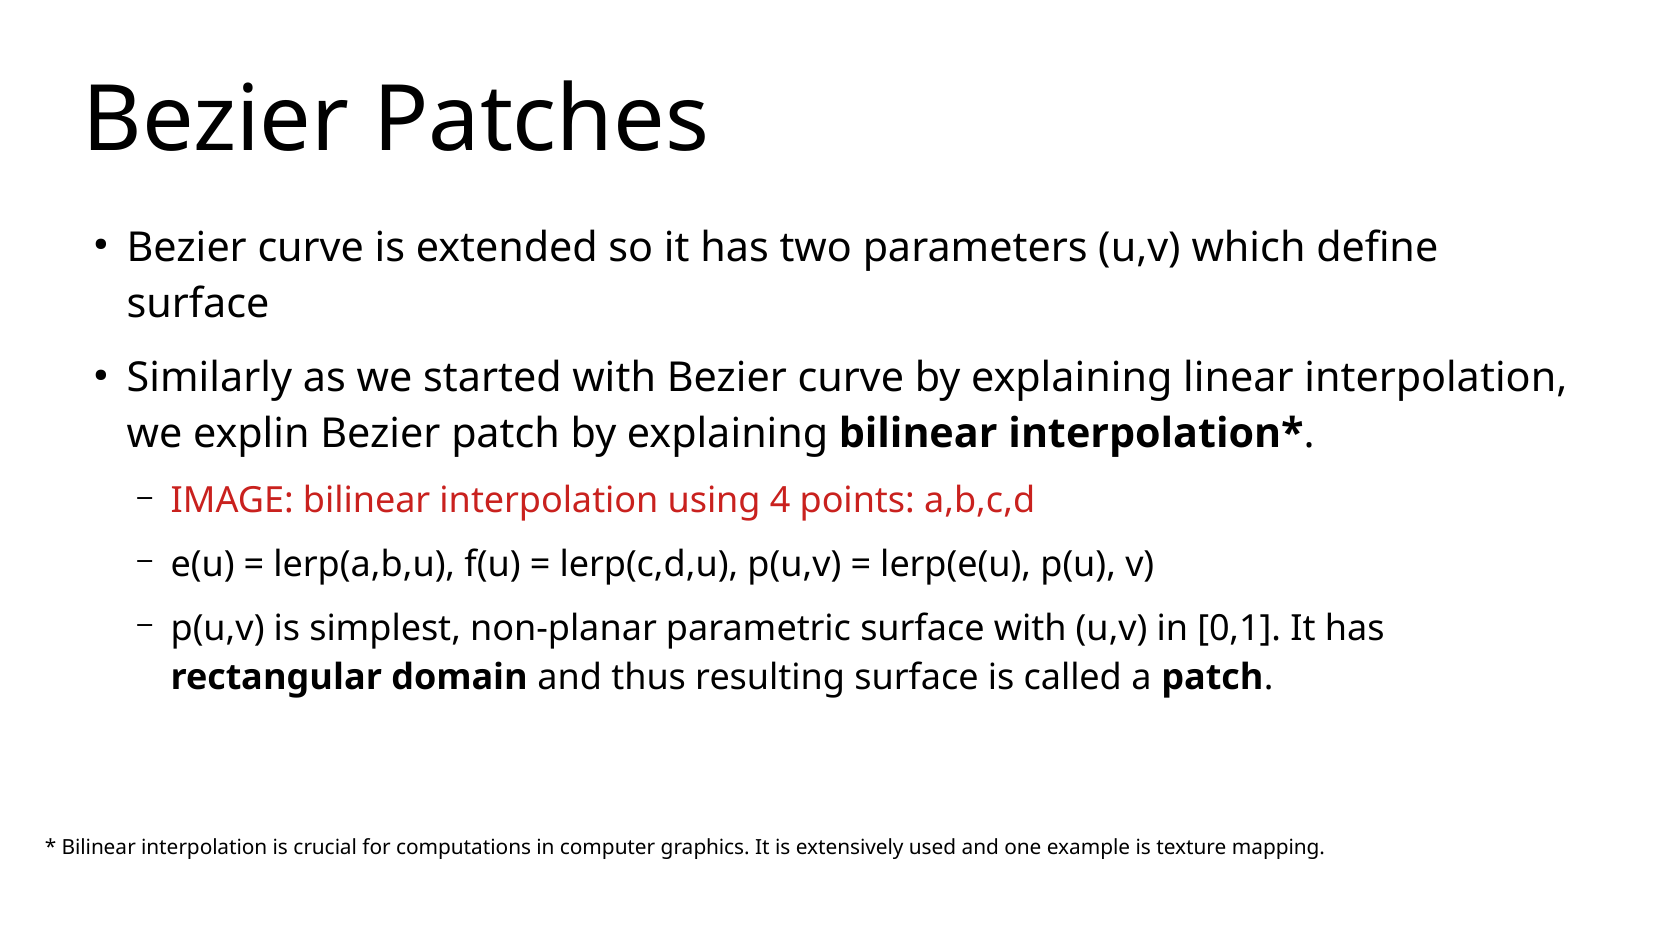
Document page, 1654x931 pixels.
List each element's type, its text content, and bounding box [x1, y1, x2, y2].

text_box * Bilinear interpolation is crucial for computations in computer graphics. It is extensively used and one example is texture mapping. [30, 825, 1636, 866]
list Bezier curve is extended so it has two parameters (u,v) which define surface Similarly as we started with Bezier curve by explaining linear interpolation, we explin Bezier patch by explaining bilinear interpolation*. IMAGE: bilinear interpolation using 4 points: a,b,c,d e(u) = lerp(a,b,u), f(u) = lerp(c,d,u), p(u,v) = lerp(e(u), p(u), v) p(u,v) is simplest, non-planar parametric surface with (u,v) in [0,1]. It has rectangular domain and thus resulting surface is called a patch. [82, 217, 1571, 758]
title Bezier Patches [82, 37, 1571, 193]
